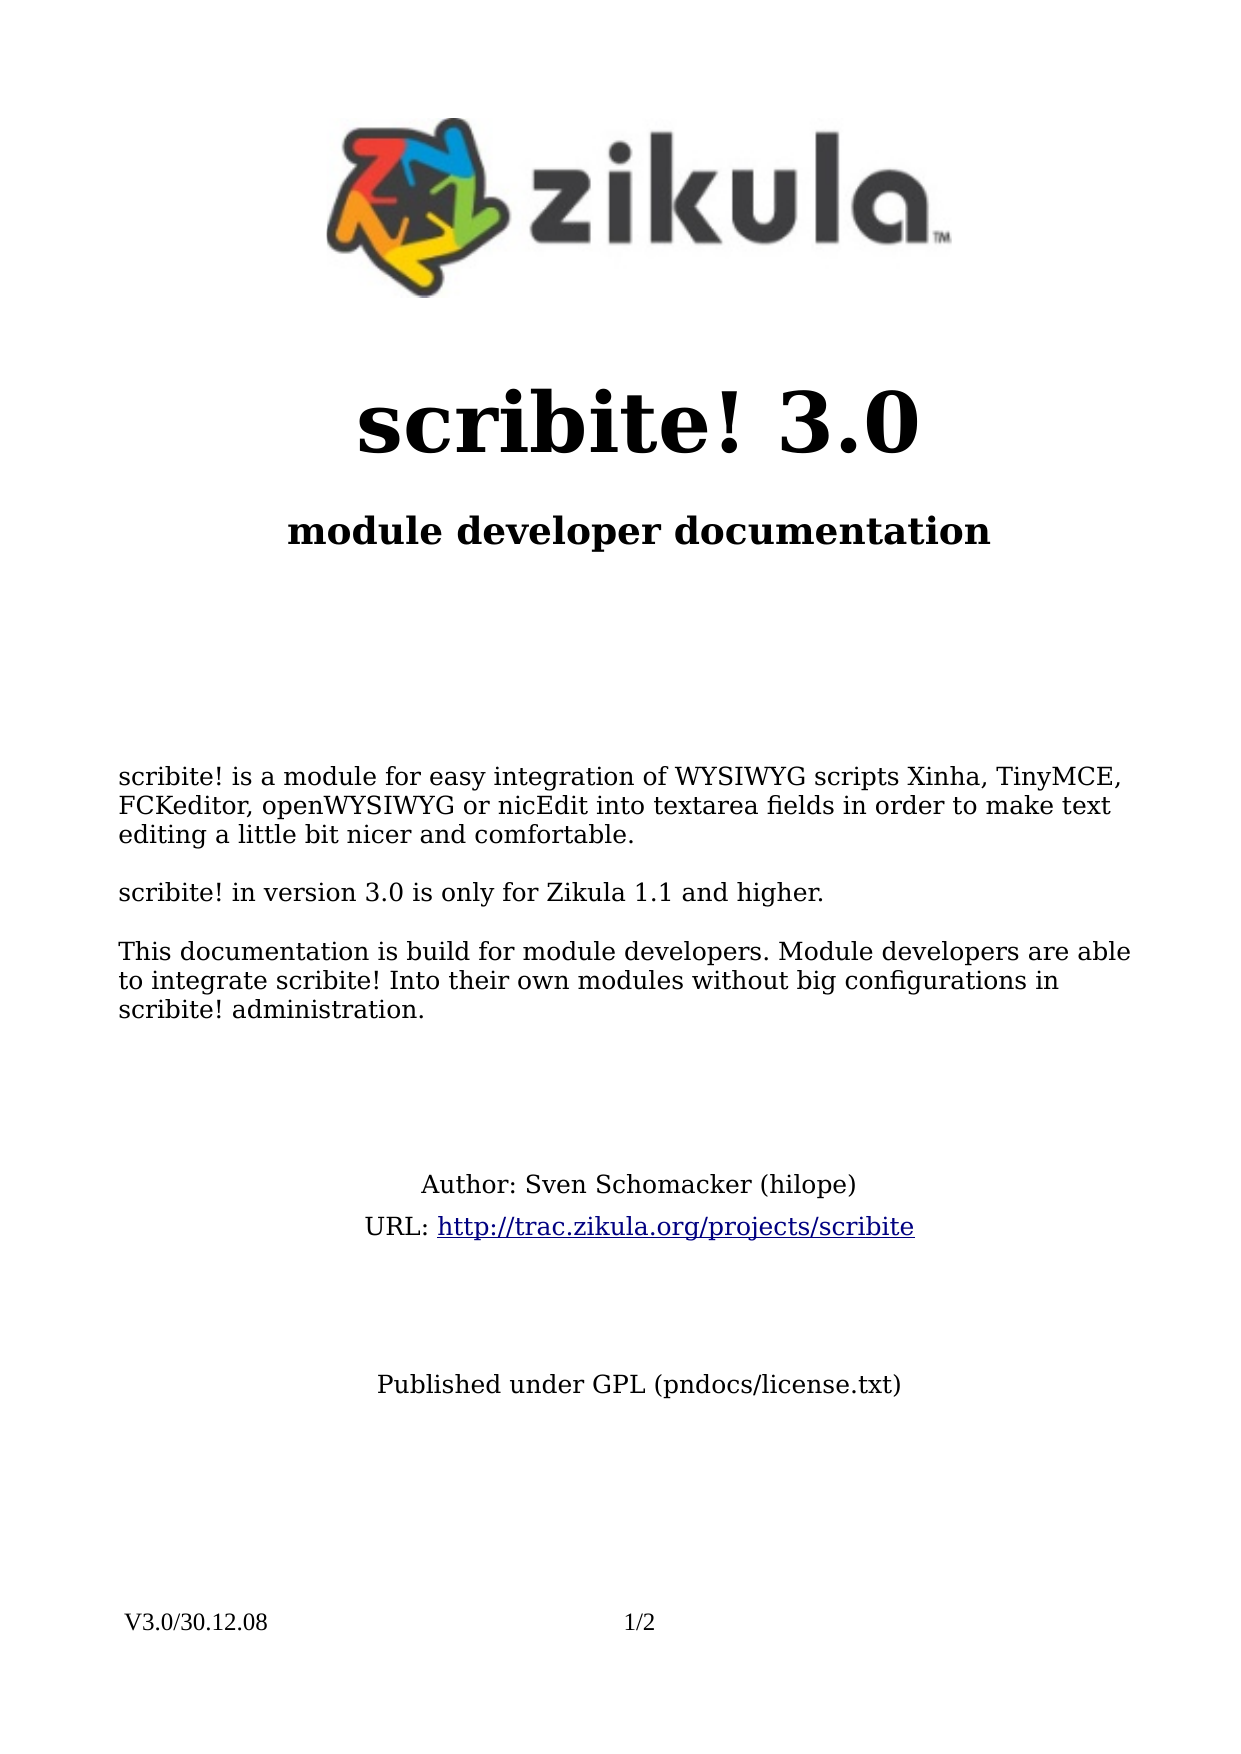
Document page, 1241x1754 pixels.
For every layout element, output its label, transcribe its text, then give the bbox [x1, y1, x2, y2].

text scribite! is a module for easy integration of WYSIWYG scripts Xinha, TinyMCE, FCKeditor, openWYSIWYG or nicEdit into textarea fields in order to make text editing a little bit nicer and comfortable. [118, 762, 1160, 849]
text Published under GPL (pndocs/license.txt) [118, 1370, 1160, 1399]
text This documentation is build for module developers. Module developers are able to integrate scribite! Into their own modules without big configurations in scribite! administration. [118, 937, 1160, 1024]
text Author: Sven Schomacker (hilope) [118, 1170, 1160, 1199]
subtitle module developer documentation [118, 509, 1160, 554]
picture [326, 118, 952, 298]
text scribite! in version 3.0 is only for Zikula 1.1 and higher. [118, 879, 1160, 908]
text URL: http://trac.zikula.org/projects/scribite [118, 1212, 1160, 1241]
subtitle scribite! 3.0 [118, 374, 1160, 472]
